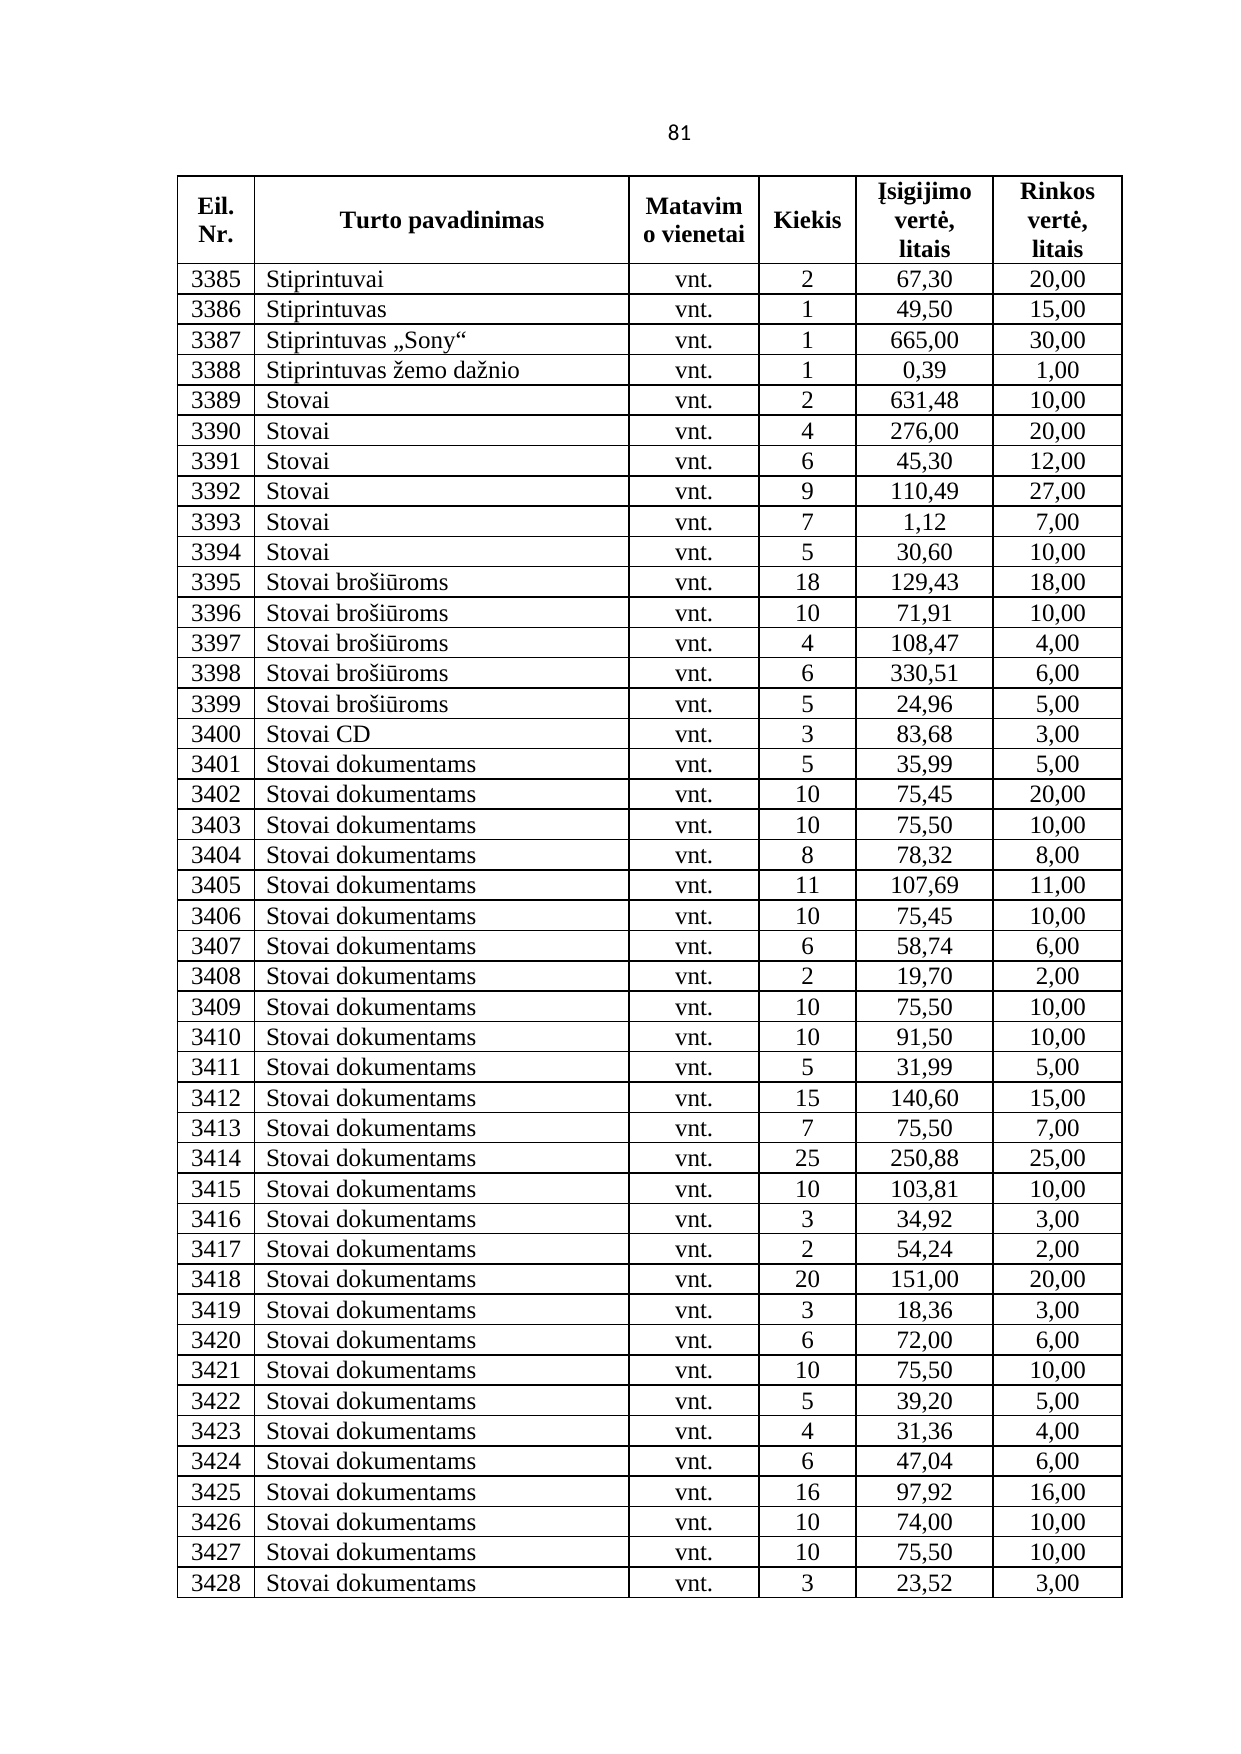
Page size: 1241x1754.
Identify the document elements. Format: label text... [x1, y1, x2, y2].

table_cell 3388 [178, 355, 254, 384]
table_cell 665,00 [857, 325, 992, 354]
table_cell 3,00 [994, 1295, 1121, 1324]
table_cell vnt. [630, 386, 758, 414]
table_cell 2 [760, 1234, 855, 1263]
table_cell 34,92 [857, 1204, 992, 1233]
table_cell 3394 [178, 537, 254, 566]
table_cell 5 [760, 749, 855, 778]
table_cell vnt. [630, 1386, 758, 1414]
table_cell 3425 [178, 1477, 254, 1506]
table_cell 20 [760, 1265, 855, 1293]
table_cell vnt. [630, 1568, 758, 1596]
table_cell 3400 [178, 719, 254, 748]
table_cell 3423 [178, 1416, 254, 1445]
table_cell Stiprintuvai [255, 264, 628, 293]
table_cell Stovai dokumentams [255, 1416, 628, 1445]
table_cell Stovai dokumentams [255, 1083, 628, 1111]
table_cell vnt. [630, 810, 758, 839]
table_cell 3410 [178, 1022, 254, 1051]
table_cell vnt. [630, 1507, 758, 1536]
table_cell 3397 [178, 628, 254, 657]
table_cell 2 [760, 386, 855, 414]
table_cell 3404 [178, 840, 254, 869]
table_cell 103,81 [857, 1174, 992, 1202]
table_cell Stovai brošiūroms [255, 658, 628, 687]
table_cell 16 [760, 1477, 855, 1506]
table_cell vnt. [630, 1447, 758, 1475]
table_cell vnt. [630, 537, 758, 566]
table_cell 3,00 [994, 719, 1121, 748]
table_cell 18,36 [857, 1295, 992, 1324]
table_cell 3402 [178, 780, 254, 808]
table_cell 7 [760, 1113, 855, 1142]
table_cell vnt. [630, 1265, 758, 1293]
table_cell 3409 [178, 992, 254, 1021]
table_cell vnt. [630, 719, 758, 748]
table_cell 10 [760, 1507, 855, 1536]
table_cell 2,00 [994, 962, 1121, 990]
table_cell 3392 [178, 477, 254, 505]
table_cell vnt. [630, 416, 758, 444]
table_cell 3396 [178, 598, 254, 626]
table_cell 30,60 [857, 537, 992, 566]
table_cell 6,00 [994, 658, 1121, 687]
table_cell 10,00 [994, 810, 1121, 839]
table_cell Stovai dokumentams [255, 810, 628, 839]
table_cell 9 [760, 477, 855, 505]
table_cell 10,00 [994, 598, 1121, 626]
table_cell 10,00 [994, 537, 1121, 566]
table_cell 151,00 [857, 1265, 992, 1293]
table_cell 75,50 [857, 810, 992, 839]
table_cell 276,00 [857, 416, 992, 444]
table_cell vnt. [630, 1113, 758, 1142]
table_cell 16,00 [994, 1477, 1121, 1506]
table_cell Stovai dokumentams [255, 1234, 628, 1263]
table_cell 10 [760, 901, 855, 929]
table_cell Stovai dokumentams [255, 1204, 628, 1233]
table_cell 330,51 [857, 658, 992, 687]
table_cell Stovai dokumentams [255, 1447, 628, 1475]
table_cell vnt. [630, 598, 758, 626]
table_cell 75,45 [857, 901, 992, 929]
table_cell 20,00 [994, 1265, 1121, 1293]
table_cell vnt. [630, 477, 758, 505]
table_header Matavimo vienetai [630, 177, 758, 263]
table_cell 15,00 [994, 1083, 1121, 1111]
table_cell 3398 [178, 658, 254, 687]
table_cell vnt. [630, 1416, 758, 1445]
table_cell Stovai dokumentams [255, 1537, 628, 1566]
table_cell 3421 [178, 1356, 254, 1384]
table_cell Stovai brošiūroms [255, 567, 628, 596]
table_cell 0,39 [857, 355, 992, 384]
table_cell 12,00 [994, 446, 1121, 475]
table_cell 1 [760, 295, 855, 323]
table_cell 4,00 [994, 1416, 1121, 1445]
table_cell vnt. [630, 1022, 758, 1051]
table_cell 7,00 [994, 1113, 1121, 1142]
table_cell Stovai dokumentams [255, 901, 628, 929]
table_cell Stovai dokumentams [255, 871, 628, 899]
table_cell 631,48 [857, 386, 992, 414]
table_cell 75,50 [857, 1537, 992, 1566]
table_cell Stovai [255, 386, 628, 414]
table_cell 1 [760, 355, 855, 384]
table_cell 3422 [178, 1386, 254, 1414]
table_cell Stovai dokumentams [255, 1143, 628, 1172]
table_cell Stovai [255, 416, 628, 444]
table_cell 3420 [178, 1325, 254, 1354]
table_cell 8,00 [994, 840, 1121, 869]
table_cell 67,30 [857, 264, 992, 293]
table_cell Stovai dokumentams [255, 1052, 628, 1081]
table_cell Stovai CD [255, 719, 628, 748]
table_cell 3391 [178, 446, 254, 475]
table_cell 10 [760, 598, 855, 626]
table_cell 83,68 [857, 719, 992, 748]
table_header Eil. Nr. [178, 177, 254, 263]
table_cell vnt. [630, 871, 758, 899]
table_cell 10,00 [994, 1537, 1121, 1566]
table_cell Stovai dokumentams [255, 1568, 628, 1596]
table_cell 3417 [178, 1234, 254, 1263]
table_cell 6 [760, 658, 855, 687]
table_cell Stovai dokumentams [255, 1265, 628, 1293]
table_cell 74,00 [857, 1507, 992, 1536]
table_cell Stovai dokumentams [255, 1022, 628, 1051]
table_cell vnt. [630, 1537, 758, 1566]
table_cell 3407 [178, 931, 254, 960]
table_cell vnt. [630, 628, 758, 657]
table_cell Stovai dokumentams [255, 931, 628, 960]
table_cell 10 [760, 1174, 855, 1202]
table_cell 3415 [178, 1174, 254, 1202]
table_cell Stovai dokumentams [255, 1356, 628, 1384]
table_cell Stovai dokumentams [255, 1477, 628, 1506]
table_cell 11 [760, 871, 855, 899]
table_cell vnt. [630, 355, 758, 384]
table_cell 3406 [178, 901, 254, 929]
table_header Kiekis [760, 177, 855, 263]
table_cell 5 [760, 1386, 855, 1414]
table_cell 1,12 [857, 507, 992, 536]
table_cell vnt. [630, 1204, 758, 1233]
table_cell vnt. [630, 689, 758, 717]
table_cell 3414 [178, 1143, 254, 1172]
table_cell 3 [760, 719, 855, 748]
table_cell 20,00 [994, 780, 1121, 808]
table_cell 75,50 [857, 1356, 992, 1384]
table_cell 6 [760, 446, 855, 475]
table_cell 3408 [178, 962, 254, 990]
table_cell 6 [760, 931, 855, 960]
table_cell 11,00 [994, 871, 1121, 899]
table_cell 10 [760, 780, 855, 808]
table_header Įsigijimo vertė, litais [857, 177, 992, 263]
table_cell Stovai [255, 537, 628, 566]
table_cell 2,00 [994, 1234, 1121, 1263]
table_cell 10 [760, 992, 855, 1021]
table_cell 18,00 [994, 567, 1121, 596]
table_cell 78,32 [857, 840, 992, 869]
table_cell 3,00 [994, 1568, 1121, 1596]
table_cell 3428 [178, 1568, 254, 1596]
table_cell vnt. [630, 1083, 758, 1111]
table_cell Stovai dokumentams [255, 992, 628, 1021]
table_cell 10 [760, 1356, 855, 1384]
table_cell 71,91 [857, 598, 992, 626]
table_cell Stovai dokumentams [255, 1325, 628, 1354]
table_cell vnt. [630, 780, 758, 808]
table_cell 10,00 [994, 992, 1121, 1021]
table_cell 49,50 [857, 295, 992, 323]
table_cell 1,00 [994, 355, 1121, 384]
table_cell vnt. [630, 1295, 758, 1324]
table_cell 3395 [178, 567, 254, 596]
table_cell 23,52 [857, 1568, 992, 1596]
table_cell 5,00 [994, 1386, 1121, 1414]
table_cell 27,00 [994, 477, 1121, 505]
table_cell 91,50 [857, 1022, 992, 1051]
table_cell 3411 [178, 1052, 254, 1081]
table_cell 10,00 [994, 1174, 1121, 1202]
table_cell 3405 [178, 871, 254, 899]
table_cell 1 [760, 325, 855, 354]
table_cell Stovai dokumentams [255, 1113, 628, 1142]
table_header Turto pavadinimas [255, 177, 628, 263]
table_cell 15,00 [994, 295, 1121, 323]
table_cell 3,00 [994, 1204, 1121, 1233]
table_cell 3 [760, 1568, 855, 1596]
table_cell 75,50 [857, 1113, 992, 1142]
table_cell 18 [760, 567, 855, 596]
table_cell vnt. [630, 658, 758, 687]
table_cell Stovai dokumentams [255, 780, 628, 808]
table_cell vnt. [630, 1325, 758, 1354]
table_cell 3424 [178, 1447, 254, 1475]
table_cell Stovai dokumentams [255, 962, 628, 990]
table_cell 3386 [178, 295, 254, 323]
table_cell Stiprintuvas [255, 295, 628, 323]
table_cell vnt. [630, 1052, 758, 1081]
table_cell vnt. [630, 901, 758, 929]
table_cell Stovai [255, 446, 628, 475]
table_cell 4 [760, 628, 855, 657]
table_cell 10 [760, 1537, 855, 1566]
table_cell Stovai dokumentams [255, 1295, 628, 1324]
table_cell Stovai dokumentams [255, 749, 628, 778]
table_cell 8 [760, 840, 855, 869]
table_cell vnt. [630, 1234, 758, 1263]
table_cell 10,00 [994, 1022, 1121, 1051]
table_cell Stovai dokumentams [255, 1507, 628, 1536]
table_cell 4 [760, 1416, 855, 1445]
table_cell 4 [760, 416, 855, 444]
table_cell 6,00 [994, 931, 1121, 960]
table_cell vnt. [630, 1143, 758, 1172]
table_cell Stiprintuvas „Sony“ [255, 325, 628, 354]
table_cell Stovai dokumentams [255, 840, 628, 869]
table_cell Stiprintuvas žemo dažnio [255, 355, 628, 384]
table_cell 5 [760, 537, 855, 566]
table_cell 25,00 [994, 1143, 1121, 1172]
table_cell 2 [760, 962, 855, 990]
table_cell 3418 [178, 1265, 254, 1293]
table_cell 54,24 [857, 1234, 992, 1263]
table_cell 6 [760, 1325, 855, 1354]
table_cell 3413 [178, 1113, 254, 1142]
table_cell 25 [760, 1143, 855, 1172]
table_cell vnt. [630, 567, 758, 596]
table_cell 3387 [178, 325, 254, 354]
table_cell 5,00 [994, 749, 1121, 778]
table_cell 31,99 [857, 1052, 992, 1081]
table_cell 4,00 [994, 628, 1121, 657]
table_cell 3385 [178, 264, 254, 293]
table_cell Stovai brošiūroms [255, 628, 628, 657]
table_cell 2 [760, 264, 855, 293]
table_cell 5,00 [994, 1052, 1121, 1081]
table_cell 5 [760, 689, 855, 717]
table_cell 3412 [178, 1083, 254, 1111]
table_cell 30,00 [994, 325, 1121, 354]
table_cell 3 [760, 1204, 855, 1233]
table_cell 72,00 [857, 1325, 992, 1354]
table_cell 75,45 [857, 780, 992, 808]
table_cell 58,74 [857, 931, 992, 960]
table_cell 3419 [178, 1295, 254, 1324]
table_cell 3403 [178, 810, 254, 839]
table_cell vnt. [630, 1477, 758, 1506]
table_cell 10,00 [994, 901, 1121, 929]
table_cell vnt. [630, 962, 758, 990]
table_header Rinkos vertė, litais [994, 177, 1121, 263]
table_cell 24,96 [857, 689, 992, 717]
table_cell 3393 [178, 507, 254, 536]
table_cell 3427 [178, 1537, 254, 1566]
table_cell vnt. [630, 507, 758, 536]
table_cell 7,00 [994, 507, 1121, 536]
table_cell 47,04 [857, 1447, 992, 1475]
table_cell 10 [760, 1022, 855, 1051]
table_cell 35,99 [857, 749, 992, 778]
table_cell vnt. [630, 992, 758, 1021]
table_cell 6,00 [994, 1447, 1121, 1475]
table_cell 3 [760, 1295, 855, 1324]
table_cell 3426 [178, 1507, 254, 1536]
table_cell vnt. [630, 295, 758, 323]
table_cell vnt. [630, 931, 758, 960]
table_cell 5 [760, 1052, 855, 1081]
table_cell 129,43 [857, 567, 992, 596]
table_cell 19,70 [857, 962, 992, 990]
table_cell 3399 [178, 689, 254, 717]
table_cell 107,69 [857, 871, 992, 899]
table_cell Stovai [255, 477, 628, 505]
table_cell 3401 [178, 749, 254, 778]
table_cell 250,88 [857, 1143, 992, 1172]
table_cell 31,36 [857, 1416, 992, 1445]
table_cell vnt. [630, 1356, 758, 1384]
table_cell Stovai dokumentams [255, 1386, 628, 1414]
table_cell 6 [760, 1447, 855, 1475]
table_cell 39,20 [857, 1386, 992, 1414]
table_cell 3416 [178, 1204, 254, 1233]
table_cell 108,47 [857, 628, 992, 657]
table_cell vnt. [630, 749, 758, 778]
table_cell 20,00 [994, 264, 1121, 293]
table_cell 10,00 [994, 1356, 1121, 1384]
table_cell 75,50 [857, 992, 992, 1021]
table_cell vnt. [630, 446, 758, 475]
table_cell 6,00 [994, 1325, 1121, 1354]
table_cell 10,00 [994, 1507, 1121, 1536]
table_cell 10 [760, 810, 855, 839]
table_cell vnt. [630, 264, 758, 293]
table_cell 10,00 [994, 386, 1121, 414]
table_cell 140,60 [857, 1083, 992, 1111]
table_cell 20,00 [994, 416, 1121, 444]
table_cell 97,92 [857, 1477, 992, 1506]
table_cell vnt. [630, 840, 758, 869]
table_cell 3389 [178, 386, 254, 414]
table_cell 7 [760, 507, 855, 536]
table_cell Stovai brošiūroms [255, 598, 628, 626]
table_cell vnt. [630, 325, 758, 354]
table_cell Stovai brošiūroms [255, 689, 628, 717]
table_cell vnt. [630, 1174, 758, 1202]
table_cell 15 [760, 1083, 855, 1111]
table_cell Stovai dokumentams [255, 1174, 628, 1202]
table_cell 110,49 [857, 477, 992, 505]
table_cell Stovai [255, 507, 628, 536]
table_cell 45,30 [857, 446, 992, 475]
table_cell 5,00 [994, 689, 1121, 717]
table_cell 3390 [178, 416, 254, 444]
